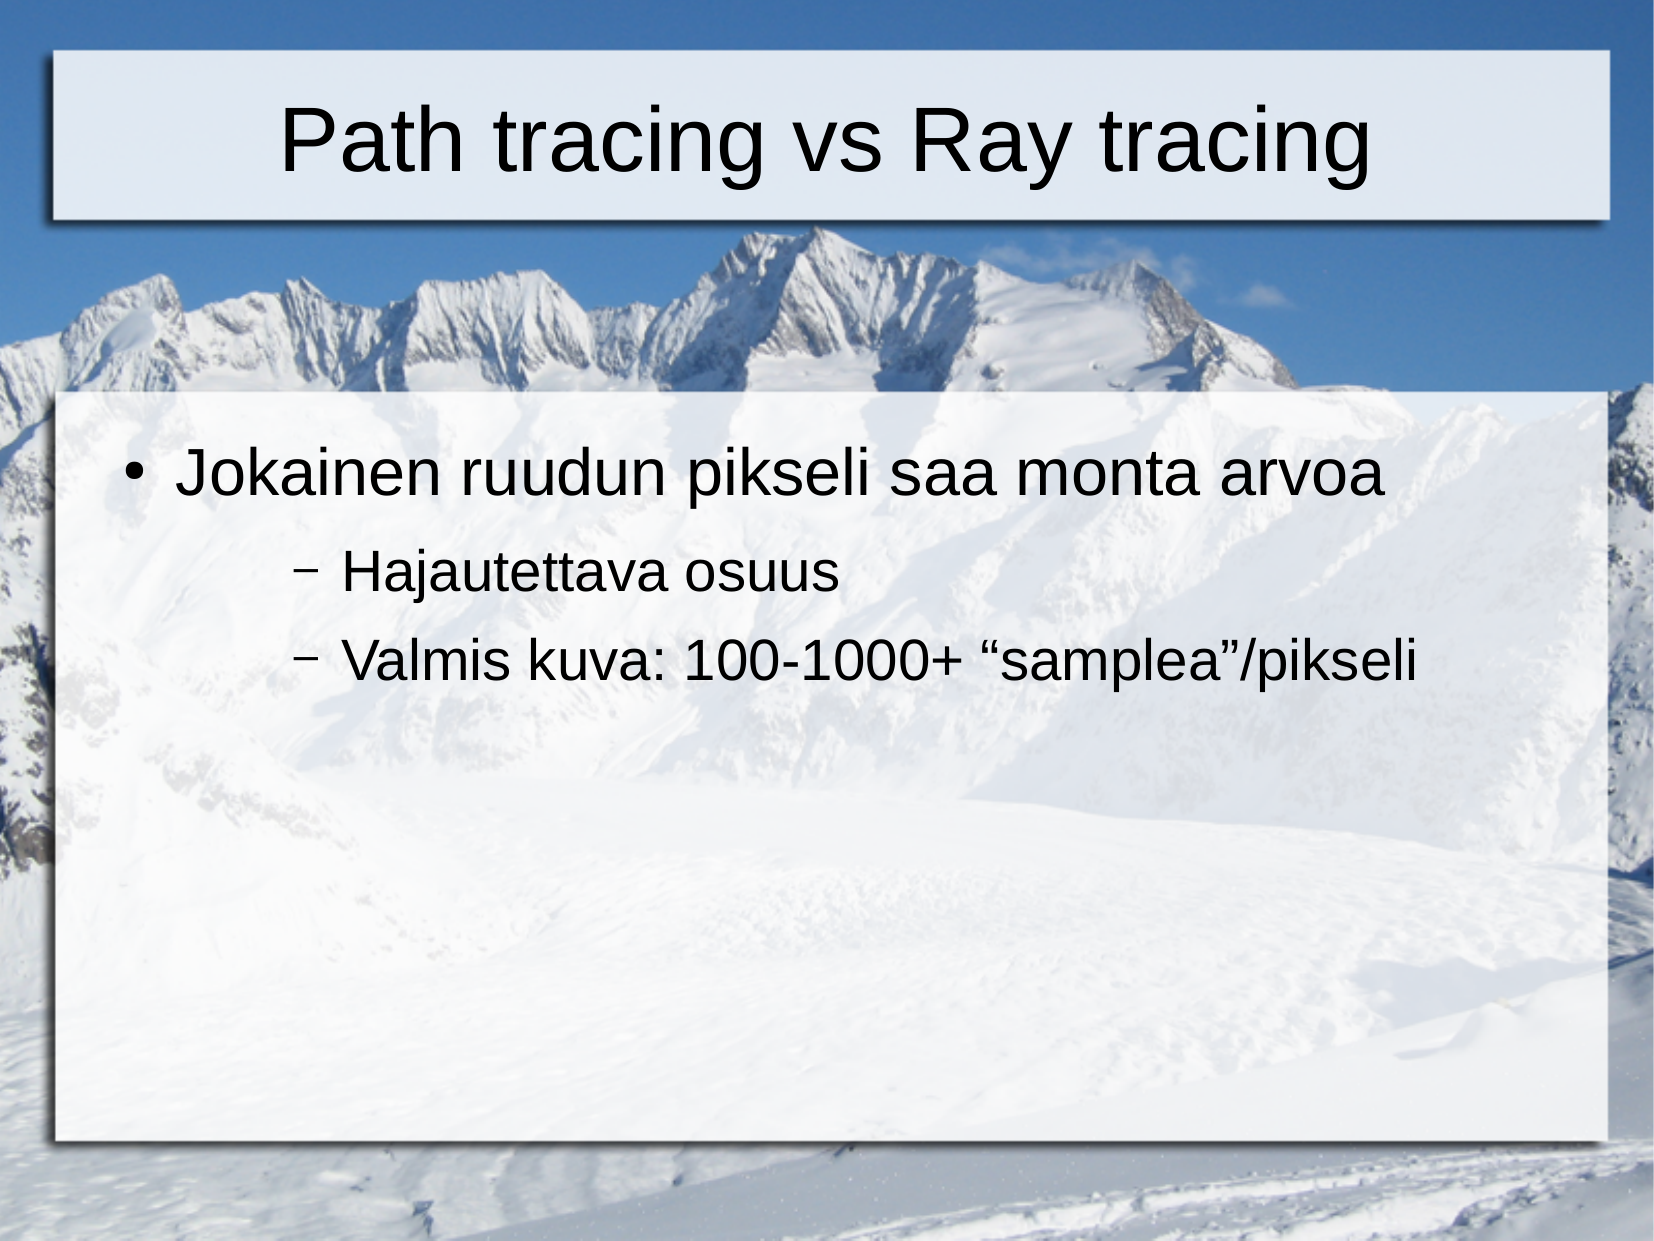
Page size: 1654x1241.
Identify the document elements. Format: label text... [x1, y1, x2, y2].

picture [0, 0, 1654, 1241]
list Jokainen ruudun pikseli saa monta arvoa Hajautettava osuus Valmis kuva: 100-1000+ “samplea”/pikseli [105, 435, 1576, 1111]
title Path tracing vs Ray tracing [59, 61, 1595, 219]
